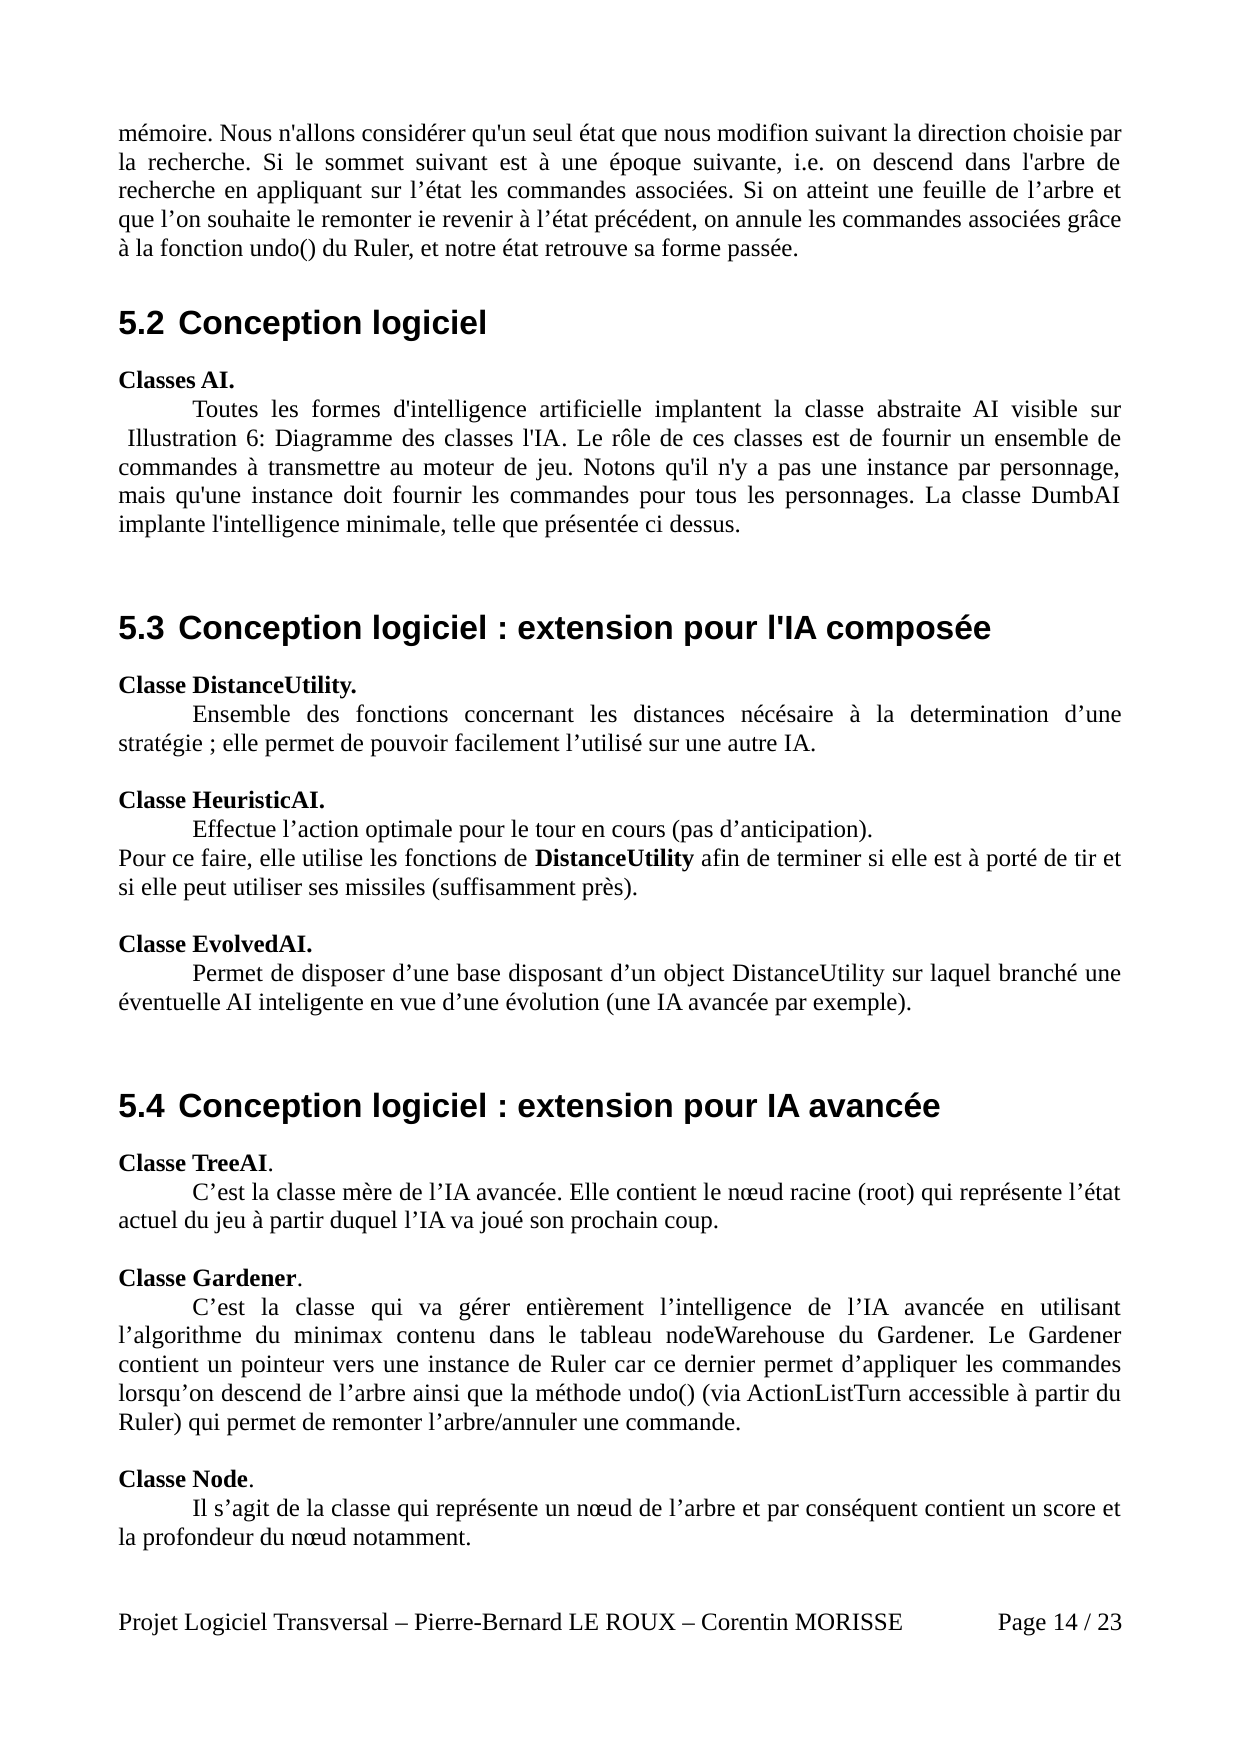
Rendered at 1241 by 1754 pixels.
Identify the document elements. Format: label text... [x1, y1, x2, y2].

text C’est la classe mère de l’IA avancée. Elle contient le nœud racine (root) qui représente l’état actuel du jeu à partir duquel l’IA va joué son prochain coup. [118, 1177, 1122, 1234]
text Classes AI. [118, 366, 1122, 394]
text Classe Gardener. [118, 1263, 1122, 1292]
text C’est la classe qui va gérer entièrement l’intelligence de l’IA avancée en utilisant l’algorithme du minimax contenu dans le tableau nodeWarehouse du Gardener. Le Gardener contient un pointeur vers une instance de Ruler car ce dernier permet d’appliquer les commandes lorsqu’on descend de l’arbre ainsi que la méthode undo() (via ActionListTurn accessible à partir du Ruler) qui permet de remonter l’arbre/annuler une commande. [118, 1292, 1122, 1435]
subtitle Conception logiciel : extension pour l'IA composée [118, 608, 1122, 647]
text Classe Node. [118, 1464, 1122, 1493]
text Classe HeuristicAI. [118, 785, 1122, 814]
text mémoire. Nous n'allons considérer qu'un seul état que nous modifion suivant la direction choisie par la recherche. Si le sommet suivant est à une époque suivante, i.e. on descend dans l'arbre de recherche en appliquant sur l’état les commandes associées. Si on atteint une feuille de l’arbre et que l’on souhaite le remonter ie revenir à l’état précédent, on annule les commandes associées grâce à la fonction undo() du Ruler, et notre état retrouve sa forme passée. [118, 118, 1122, 262]
text Classe DistanceUtility. [118, 670, 1122, 699]
subtitle Conception logiciel : extension pour IA avancée [118, 1086, 1122, 1124]
text Toutes les formes d'intelligence artificielle implantent la classe abstraite AI visible sur Illustration 6: Diagramme des classes l'IA. Le rôle de ces classes est de fournir un ensemble de commandes à transmettre au moteur de jeu. Notons qu'il n'y a pas une instance par personnage, mais qu'une instance doit fournir les commandes pour tous les personnages. La classe DumbAI implante l'intelligence minimale, telle que présentée ci dessus. [118, 394, 1122, 538]
text Permet de disposer d’une base disposant d’un object DistanceUtility sur laquel branché une éventuelle AI inteligente en vue d’une évolution (une IA avancée par exemple). [118, 958, 1122, 1015]
text Pour ce faire, elle utilise les fonctions de DistanceUtility afin de terminer si elle est à porté de tir et si elle peut utiliser ses missiles (suffisamment près). [118, 843, 1122, 900]
text Ensemble des fonctions concernant les distances nécésaire à la determination d’une stratégie ; elle permet de pouvoir facilement l’utilisé sur une autre IA. [118, 699, 1122, 757]
subtitle Conception logiciel [118, 303, 1122, 342]
text Classe TreeAI. [118, 1148, 1122, 1177]
text Classe EvolvedAI. [118, 929, 1122, 958]
text Il s’agit de la classe qui représente un nœud de l’arbre et par conséquent contient un score et la profondeur du nœud notamment. [118, 1493, 1122, 1550]
text Effectue l’action optimale pour le tour en cours (pas d’anticipation). [118, 814, 1122, 843]
